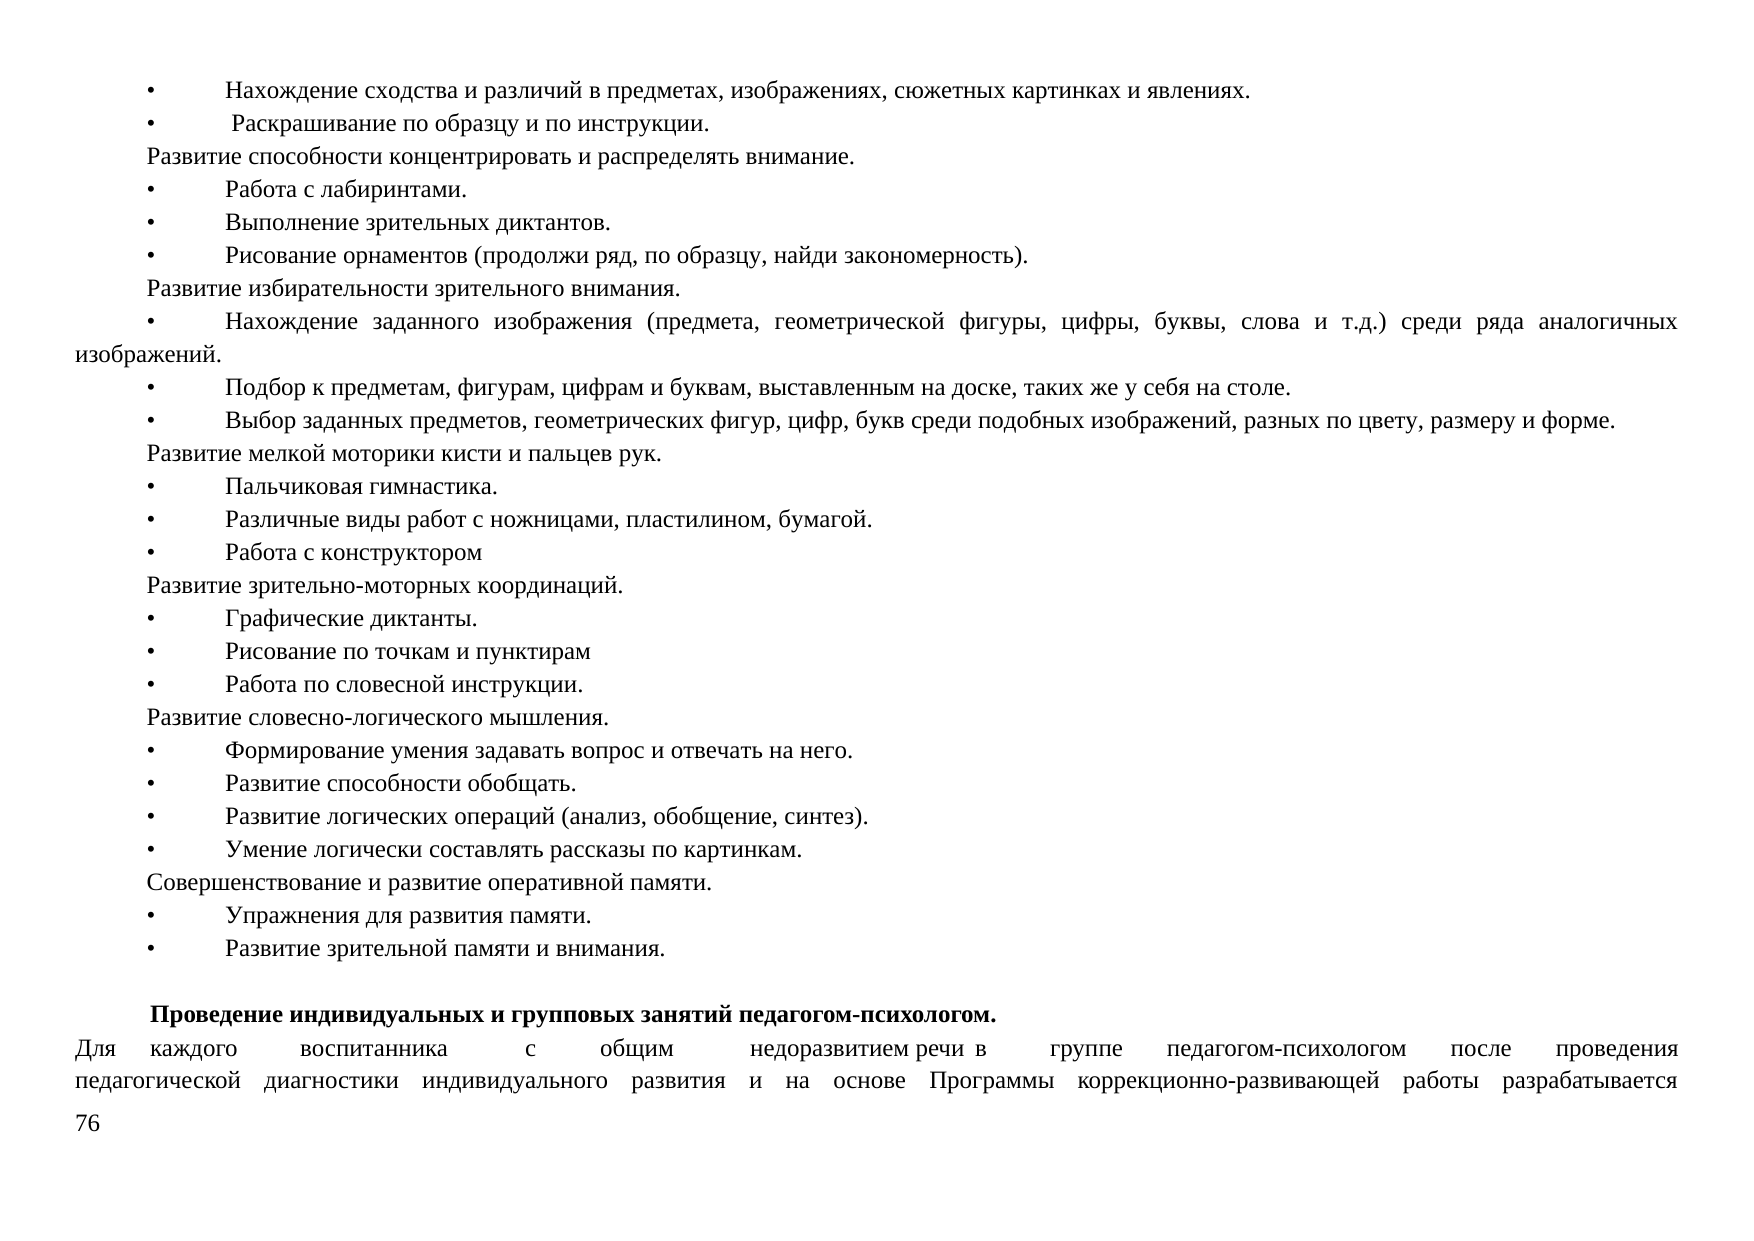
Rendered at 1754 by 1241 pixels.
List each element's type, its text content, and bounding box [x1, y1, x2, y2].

text • Пальчиковая гимнастика. [75, 471, 1679, 500]
text • Упражнения для развития памяти. [75, 901, 1679, 929]
text • Рисование по точкам и пунктирам [75, 636, 1679, 665]
text Развитие словесно-логического мышления. [75, 702, 1679, 731]
text • Выполнение зрительных диктантов. [75, 207, 1679, 236]
text Развитие избирательности зрительного внимания. [75, 273, 1679, 302]
text • Графические диктанты. [75, 603, 1679, 632]
text Проведение индивидуальных и групповых занятий педагогом-психологом. [75, 999, 1679, 1028]
text Для каждого воспитанника с общим недоразвитием речи в группе педагогом-психологом после проведения педагогической диагностики индивидуального развития и на основе Программы коррекционно-развивающей работы разрабатывается [75, 1033, 1679, 1094]
text • Умение логически составлять рассказы по картинкам. [75, 834, 1679, 863]
text • Развитие логических операций (анализ, обобщение, синтез). [75, 801, 1679, 830]
text • Различные виды работ с ножницами, пластилином, бумагой. [75, 504, 1679, 533]
text • Выбор заданных предметов, геометрических фигур, цифр, букв среди подобных изображений, разных по цвету, размеру и форме. [75, 405, 1679, 434]
text • Нахождение сходства и различий в предметах, изображениях, сюжетных картинках и явлениях. [75, 75, 1679, 104]
text • Развитие зрительной памяти и внимания. [75, 933, 1679, 962]
text Развитие мелкой моторики кисти и пальцев рук. [75, 438, 1679, 467]
text • Работа с конструктором [75, 537, 1679, 566]
text • Нахождение заданного изображения (предмета, геометрической фигуры, цифры, буквы, слова и т.д.) среди ряда аналогичных изображений. [75, 306, 1679, 368]
text • Рисование орнаментов (продолжи ряд, по образцу, найди закономерность). [75, 240, 1679, 269]
text • Раскрашивание по образцу и по инструкции. [75, 108, 1679, 137]
text • Работа с лабиринтами. [75, 174, 1679, 203]
text Развитие способности концентрировать и распределять внимание. [75, 141, 1679, 170]
text Совершенствование и развитие оперативной памяти. [75, 867, 1679, 896]
text • Работа по словесной инструкции. [75, 669, 1679, 698]
text • Развитие способности обобщать. [75, 768, 1679, 797]
text Развитие зрительно-моторных координаций. [75, 570, 1679, 599]
text • Формирование умения задавать вопрос и отвечать на него. [75, 735, 1679, 764]
text • Подбор к предметам, фигурам, цифрам и буквам, выставленным на доске, таких же у себя на столе. [75, 372, 1679, 401]
